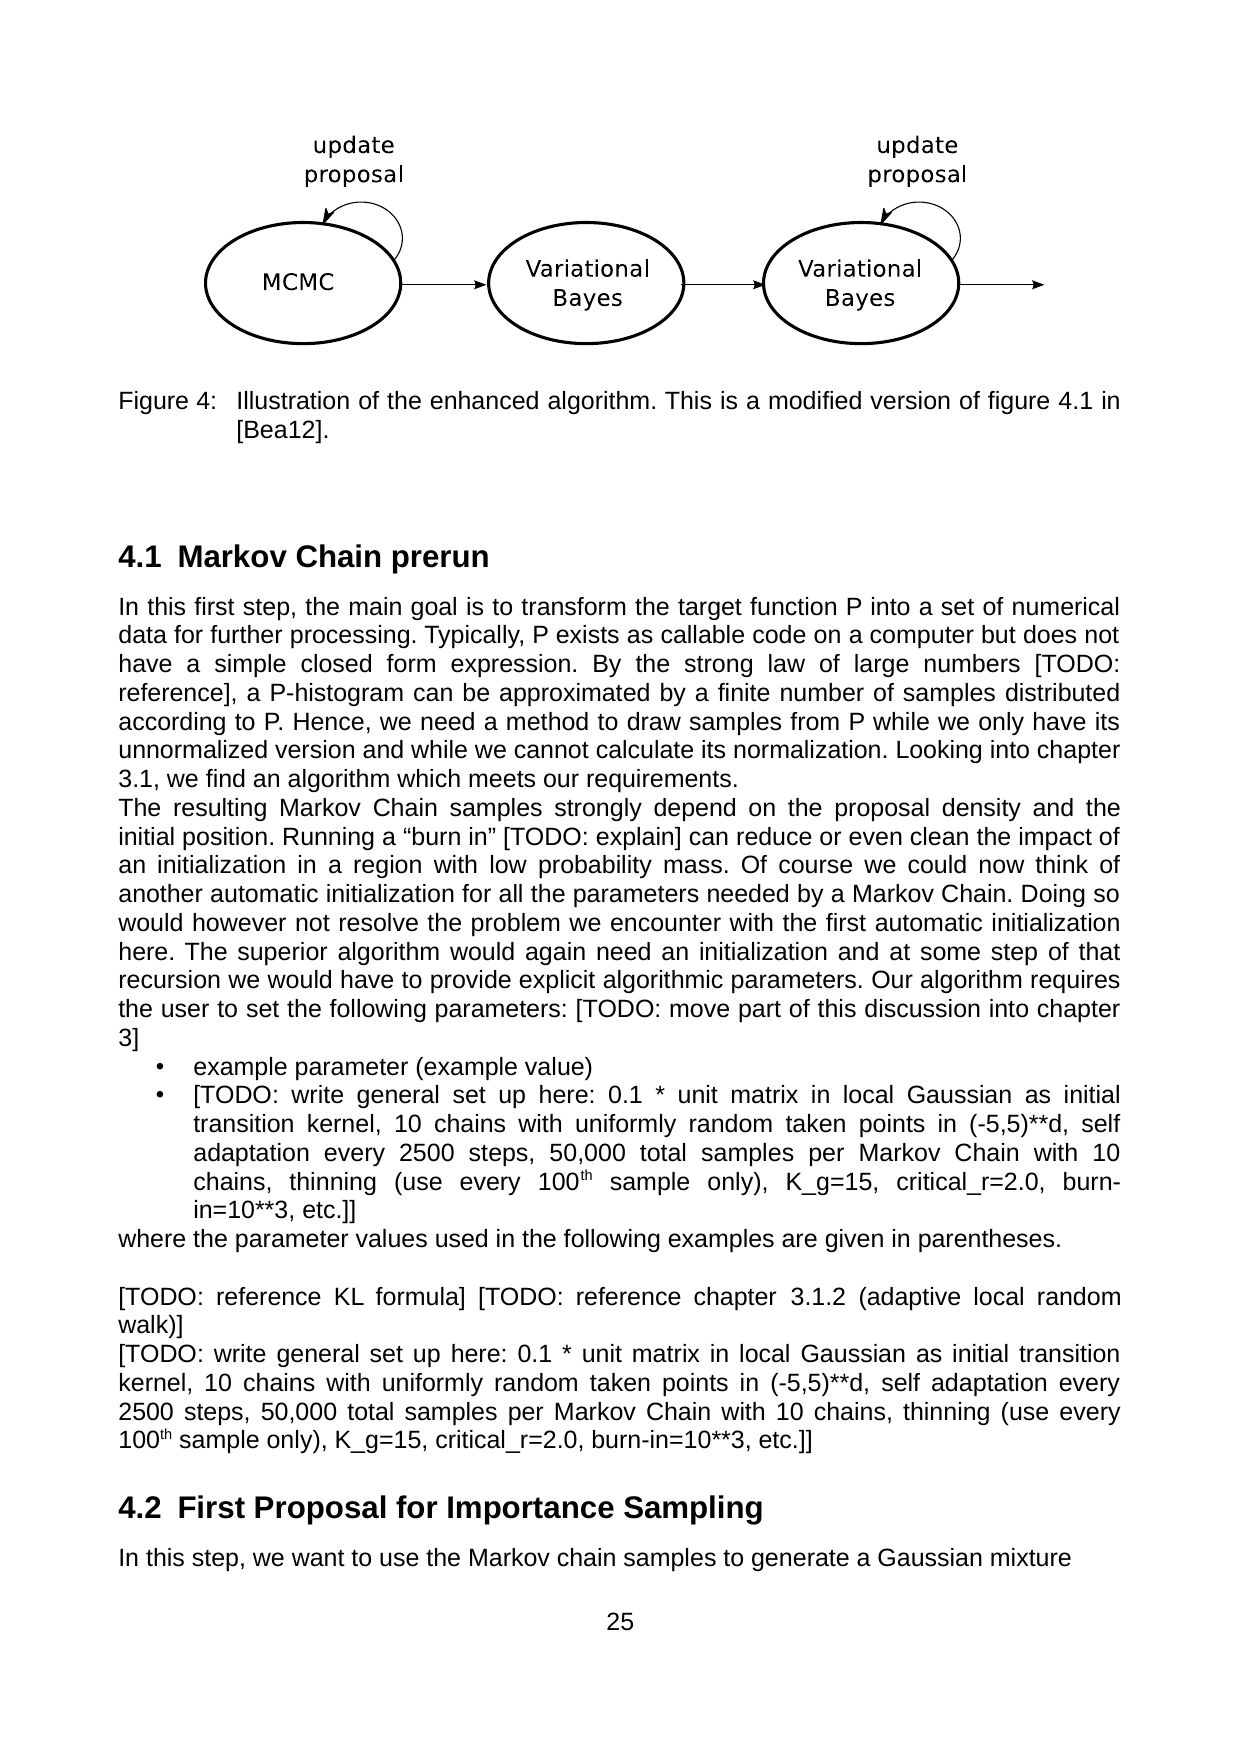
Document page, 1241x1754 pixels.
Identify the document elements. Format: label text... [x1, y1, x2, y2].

text [TODO: write general set up here: 0.1 * unit matrix in local Gaussian as initial transition kernel, 10 chains with uniformly random taken points in (-5,5)**d, self adaptation every 2500 steps, 50,000 total samples per Markov Chain with 10 chains, thinning (use every 100th sample only), K_g=15, critical_r=2.0, burn-in=10**3, etc.]] [118, 1339, 1122, 1454]
text In this first step, the main goal is to transform the target function P into a set of numerical data for further processing. Typically, P exists as callable code on a computer but does not have a simple closed form expression. By the strong law of large numbers [TODO: reference], a P-histogram can be approximated by a finite number of samples distributed according to P. Hence, we need a method to draw samples from P while we only have its unnormalized version and while we cannot calculate its normalization. Looking into chapter 3.1, we find an algorithm which meets our requirements. [118, 592, 1122, 793]
subtitle First Proposal for Importance Sampling [118, 1489, 1122, 1525]
list [TODO: write general set up here: 0.1 * unit matrix in local Gaussian as initial transition kernel, 10 chains with uniformly random taken points in (-5,5)**d, self adaptation every 2500 steps, 50,000 total samples per Markov Chain with 10 chains, thinning (use every 100th sample only), K_g=15, critical_r=2.0, burn-in=10**3, etc.]] [156, 1080, 1122, 1224]
text where the parameter values used in the following examples are given in parentheses. [118, 1224, 1122, 1253]
list example parameter (example value) [156, 1052, 1122, 1080]
text The resulting Markov Chain samples strongly depend on the proposal density and the initial position. Running a “burn in” [TODO: explain] can reduce or even clean the impact of an initialization in a region with low probability mass. Of course we could now think of another automatic initialization for all the parameters needed by a Markov Chain. Doing so would however not resolve the problem we encounter with the first automatic initialization here. The superior algorithm would again need an initialization and at some step of that recursion we would have to provide explicit algorithmic parameters. Our algorithm requires the user to set the following parameters: [TODO: move part of this discussion into chapter 3] [118, 793, 1122, 1052]
subtitle Markov Chain prerun [118, 538, 1122, 573]
text In this step, we want to use the Markov chain samples to generate a Gaussian mixture [118, 1543, 1122, 1572]
text Figure 4: Illustration of the enhanced algorithm. This is a modified version of figure 4.1 in [Bea12]. [118, 118, 1122, 444]
text [TODO: reference KL formula] [TODO: reference chapter 3.1.2 (adaptive local random walk)] [118, 1282, 1122, 1339]
